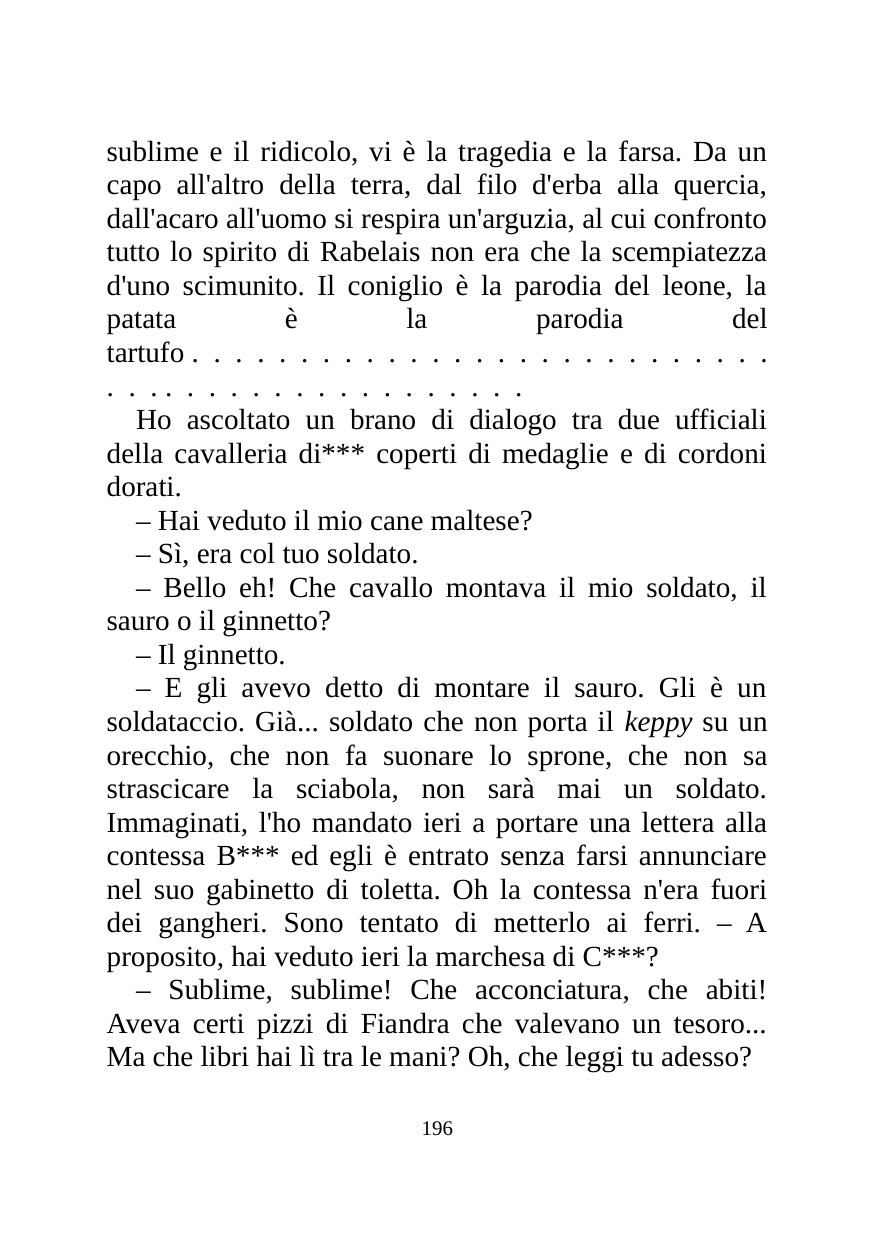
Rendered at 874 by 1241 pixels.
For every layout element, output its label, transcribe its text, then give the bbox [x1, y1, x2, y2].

text – E gli avevo detto di montare il sauro. Gli è un soldataccio. Già... soldato che non porta il keppy su un orecchio, che non fa suonare lo sprone, che non sa strascicare la sciabola, non sarà mai un soldato. Immaginati, l'ho mandato ieri a portare una lettera alla contessa B*** ed egli è entrato senza farsi annunciare nel suo gabinetto di toletta. Oh la contessa n'era fuori dei gangheri. Sono tentato di metterlo ai ferri. – A proposito, hai veduto ieri la marchesa di C***? [106, 671, 768, 972]
text – Sì, era col tuo soldato. [106, 536, 768, 570]
text sublime e il ridicolo, vi è la tragedia e la farsa. Da un capo all'altro della terra, dal filo d'erba alla quercia, dall'acaro all'uomo si respira un'arguzia, al cui confronto tutto lo spirito di Rabelais non era che la scempiatezza d'uno scimunito. Il coniglio è la parodia del leone, la patata è la parodia del tartufo . . . . . . . . . . . . . . . . . . . . . . . . . . . . . . . . . . . . . . . . . . . . . . . [106, 134, 768, 402]
text – Hai veduto il mio cane maltese? [106, 503, 768, 536]
text – Bello eh! Che cavallo montava il mio soldato, il sauro o il ginnetto? [106, 570, 768, 637]
text – Il ginnetto. [106, 637, 768, 671]
text – Sublime, sublime! Che acconciatura, che abiti! Aveva certi pizzi di Fiandra che valevano un tesoro... Ma che libri hai lì tra le mani? Oh, che leggi tu adesso? [106, 972, 768, 1073]
text Ho ascoltato un brano di dialogo tra due ufficiali della cavalleria di*** coperti di medaglie e di cordoni dorati. [106, 402, 768, 503]
